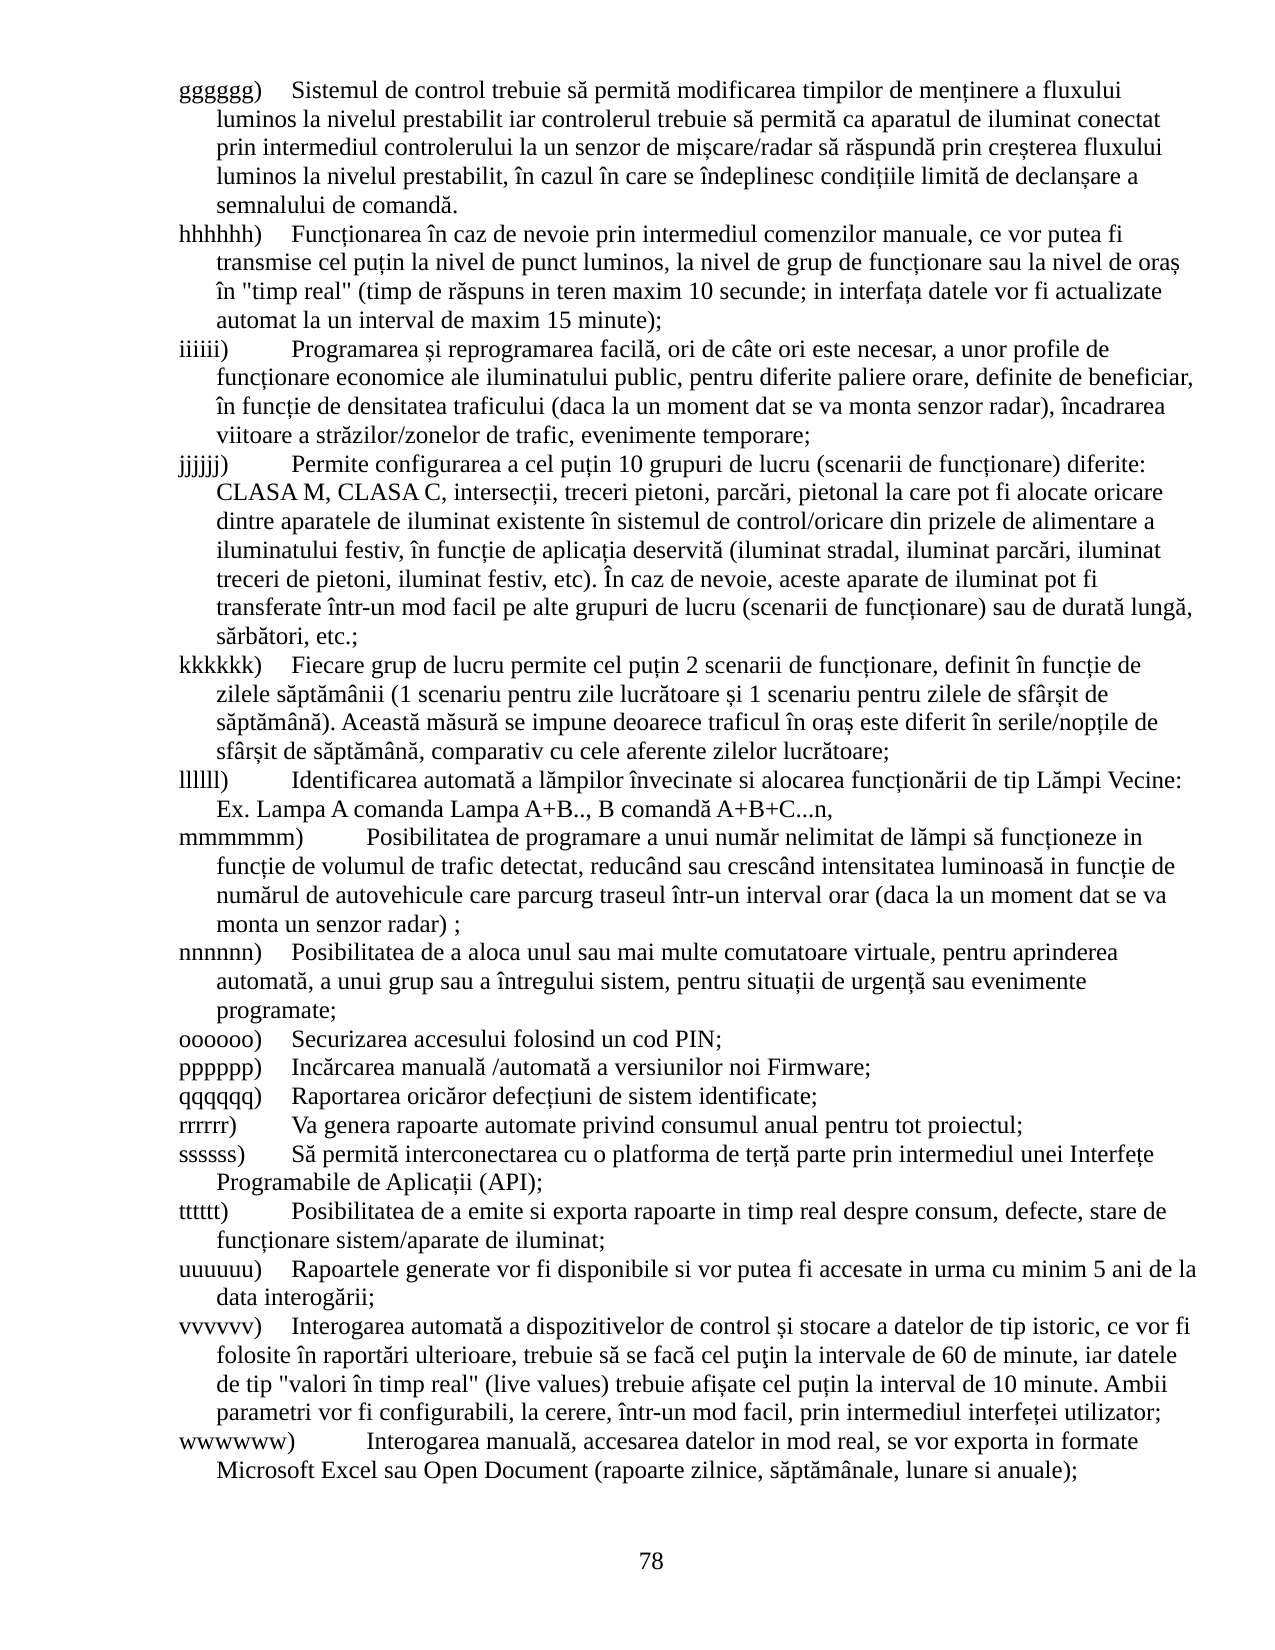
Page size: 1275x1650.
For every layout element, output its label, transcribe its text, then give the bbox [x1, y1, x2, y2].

list Incărcarea manuală /automată a versiunilor noi Firmware; [178, 1052, 1198, 1081]
list Interogarea manuală, accesarea datelor in mod real, se vor exporta in formate Microsoft Excel sau Open Document (rapoarte zilnice, săptămânale, lunare si anuale); [178, 1426, 1198, 1484]
list Posibilitatea de a emite si exporta rapoarte in timp real despre consum, defecte, stare de funcționare sistem/aparate de iluminat; [178, 1196, 1198, 1254]
list Fiecare grup de lucru permite cel puțin 2 scenarii de funcționare, definit în funcție de zilele săptămânii (1 scenariu pentru zile lucrătoare și 1 scenariu pentru zilele de sfârșit de săptămână). Această măsură se impune deoarece traficul în oraș este diferit în serile/nopțile de sfârșit de săptămână, comparativ cu cele aferente zilelor lucrătoare; [178, 650, 1198, 765]
list Va genera rapoarte automate privind consumul anual pentru tot proiectul; [178, 1110, 1198, 1139]
list Programarea și reprogramarea facilă, ori de câte ori este necesar, a unor profile de funcționare economice ale iluminatului public, pentru diferite paliere orare, definite de beneficiar, în funcție de densitatea traficului (daca la un moment dat se va monta senzor radar), încadrarea viitoare a străzilor/zonelor de trafic, evenimente temporare; [178, 334, 1198, 449]
list Interogarea automată a dispozitivelor de control și stocare a datelor de tip istoric, ce vor fi folosite în raportări ulterioare, trebuie să se facă cel puţin la intervale de 60 de minute, iar datele de tip "valori în timp real" (live values) trebuie afișate cel puțin la interval de 10 minute. Ambii parametri vor fi configurabili, la cerere, într-un mod facil, prin intermediul interfeței utilizator; [178, 1311, 1198, 1426]
list Posibilitatea de programare a unui număr nelimitat de lămpi să funcționeze in funcție de volumul de trafic detectat, reducând sau crescând intensitatea luminoasă in funcție de numărul de autovehicule care parcurg traseul într-un interval orar (daca la un moment dat se va monta un senzor radar) ; [178, 822, 1198, 937]
list Permite configurarea a cel puțin 10 grupuri de lucru (scenarii de funcționare) diferite: CLASA M, CLASA C, intersecții, treceri pietoni, parcări, pietonal la care pot fi alocate oricare dintre aparatele de iluminat existente în sistemul de control/oricare din prizele de alimentare a iluminatului festiv, în funcție de aplicația deservită (iluminat stradal, iluminat parcări, iluminat treceri de pietoni, iluminat festiv, etc). În caz de nevoie, aceste aparate de iluminat pot fi transferate într-un mod facil pe alte grupuri de lucru (scenarii de funcționare) sau de durată lungă, sărbători, etc.; [178, 449, 1198, 650]
list Să permită interconectarea cu o platforma de terță parte prin intermediul unei Interfețe Programabile de Aplicații (API); [178, 1139, 1198, 1196]
list Raportarea oricăror defecțiuni de sistem identificate; [178, 1081, 1198, 1110]
list Rapoartele generate vor fi disponibile si vor putea fi accesate in urma cu minim 5 ani de la data interogării; [178, 1254, 1198, 1311]
list Sistemul de control trebuie să permită modificarea timpilor de menținere a fluxului luminos la nivelul prestabilit iar controlerul trebuie să permită ca aparatul de iluminat conectat prin intermediul controlerului la un senzor de mișcare/radar să răspundă prin creșterea fluxului luminos la nivelul prestabilit, în cazul în care se îndeplinesc condițiile limită de declanșare a semnalului de comandă. [178, 75, 1198, 219]
list Funcționarea în caz de nevoie prin intermediul comenzilor manuale, ce vor putea fi transmise cel puțin la nivel de punct luminos, la nivel de grup de funcționare sau la nivel de oraș în "timp real" (timp de răspuns in teren maxim 10 secunde; in interfața datele vor fi actualizate automat la un interval de maxim 15 minute); [178, 219, 1198, 334]
list Securizarea accesului folosind un cod PIN; [178, 1024, 1198, 1052]
list Identificarea automată a lămpilor învecinate si alocarea funcționării de tip Lămpi Vecine: Ex. Lampa A comanda Lampa A+B.., B comandă A+B+C...n, [178, 765, 1198, 822]
list Posibilitatea de a aloca unul sau mai multe comutatoare virtuale, pentru aprinderea automată, a unui grup sau a întregului sistem, pentru situații de urgență sau evenimente programate; [178, 937, 1198, 1024]
